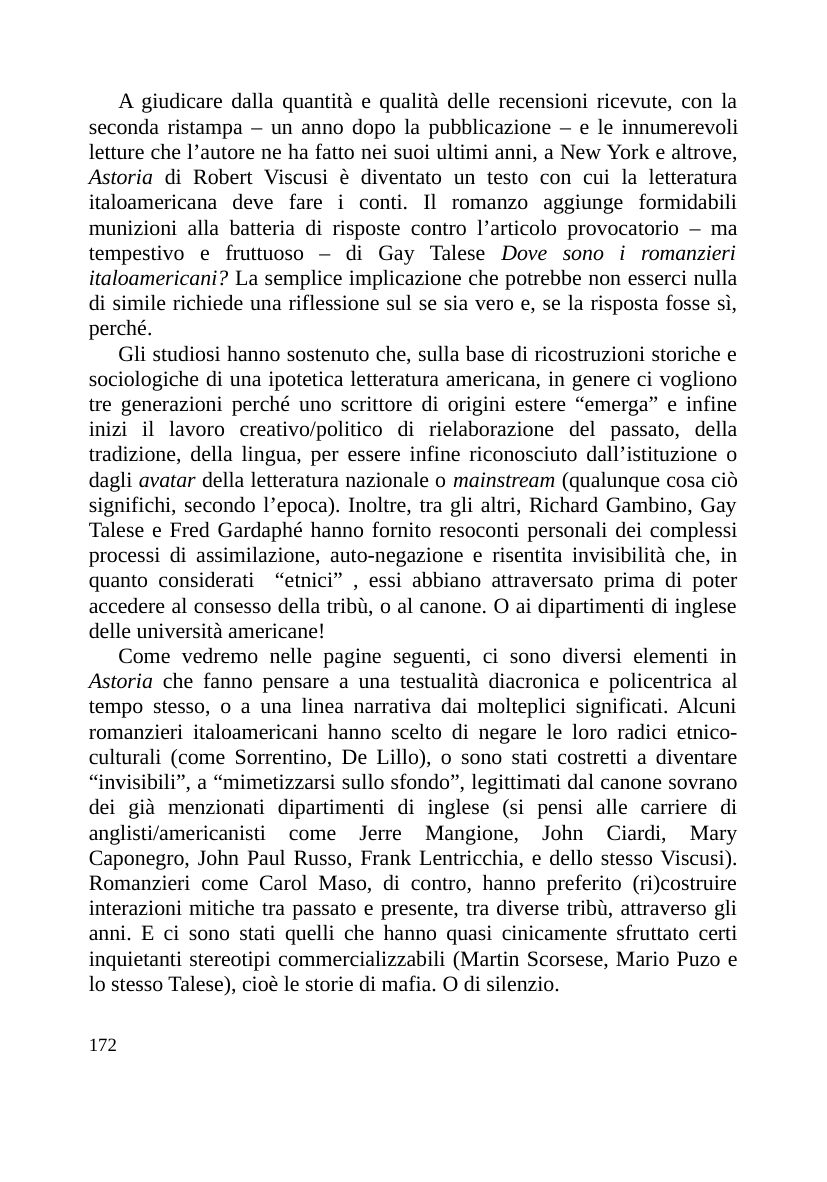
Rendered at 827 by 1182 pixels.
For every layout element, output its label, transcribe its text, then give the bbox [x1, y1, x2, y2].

text A giudicare dalla quantità e qualità delle recensioni ricevute, con la seconda ristampa – un anno dopo la pubblicazione – e le innumerevoli letture che l’autore ne ha fatto nei suoi ultimi anni, a New York e altrove, Astoria di Robert Viscusi è diventato un testo con cui la letteratura italoamericana deve fare i conti. Il romanzo aggiunge formidabili munizioni alla batteria di risposte contro l’articolo provocatorio – ma tempestivo e fruttuoso – di Gay Talese Dove sono i romanzieri italoamericani? La semplice implicazione che potrebbe non esserci nulla di simile richiede una riflessione sul se sia vero e, se la risposta fosse sì, perché. [88, 88, 738, 341]
text Gli studiosi hanno sostenuto che, sulla base di ricostruzioni storiche e sociologiche di una ipotetica letteratura americana, in genere ci vogliono tre generazioni perché uno scrittore di origini estere “emerga” e infine inizi il lavoro creativo/politico di rielaborazione del passato, della tradizione, della lingua, per essere infine riconosciuto dall’istituzione o dagli avatar della letteratura nazionale o mainstream (qualunque cosa ciò significhi, secondo l’epoca). Inoltre, tra gli altri, Richard Gambino, Gay Talese e Fred Gardaphé hanno fornito resoconti personali dei complessi processi di assimilazione, auto-negazione e risentita invisibilità che, in quanto considerati “etnici” , essi abbiano attraversato prima di poter accedere al consesso della tribù, o al canone. O ai dipartimenti di inglese delle università americane! [88, 341, 738, 643]
text Come vedremo nelle pagine seguenti, ci sono diversi elementi in Astoria che fanno pensare a una testualità diacronica e policentrica al tempo stesso, o a una linea narrativa dai molteplici significati. Alcuni romanzieri italoamericani hanno scelto di negare le loro radici etnico-culturali (come Sorrentino, De Lillo), o sono stati costretti a diventare “invisibili”, a “mimetizzarsi sullo sfondo”, legittimati dal canone sovrano dei già menzionati dipartimenti di inglese (si pensi alle carriere di anglisti/americanisti come Jerre Mangione, John Ciardi, Mary Caponegro, John Paul Russo, Frank Lentricchia, e dello stesso Viscusi). Romanzieri come Carol Maso, di contro, hanno preferito (ri)costruire interazioni mitiche tra passato e presente, tra diverse tribù, attraverso gli anni. E ci sono stati quelli che hanno quasi cinicamente sfruttato certi inquietanti stereotipi commercializzabili (Martin Scorsese, Mario Puzo e lo stesso Talese), cioè le storie di mafia. O di silenzio. [88, 643, 738, 996]
